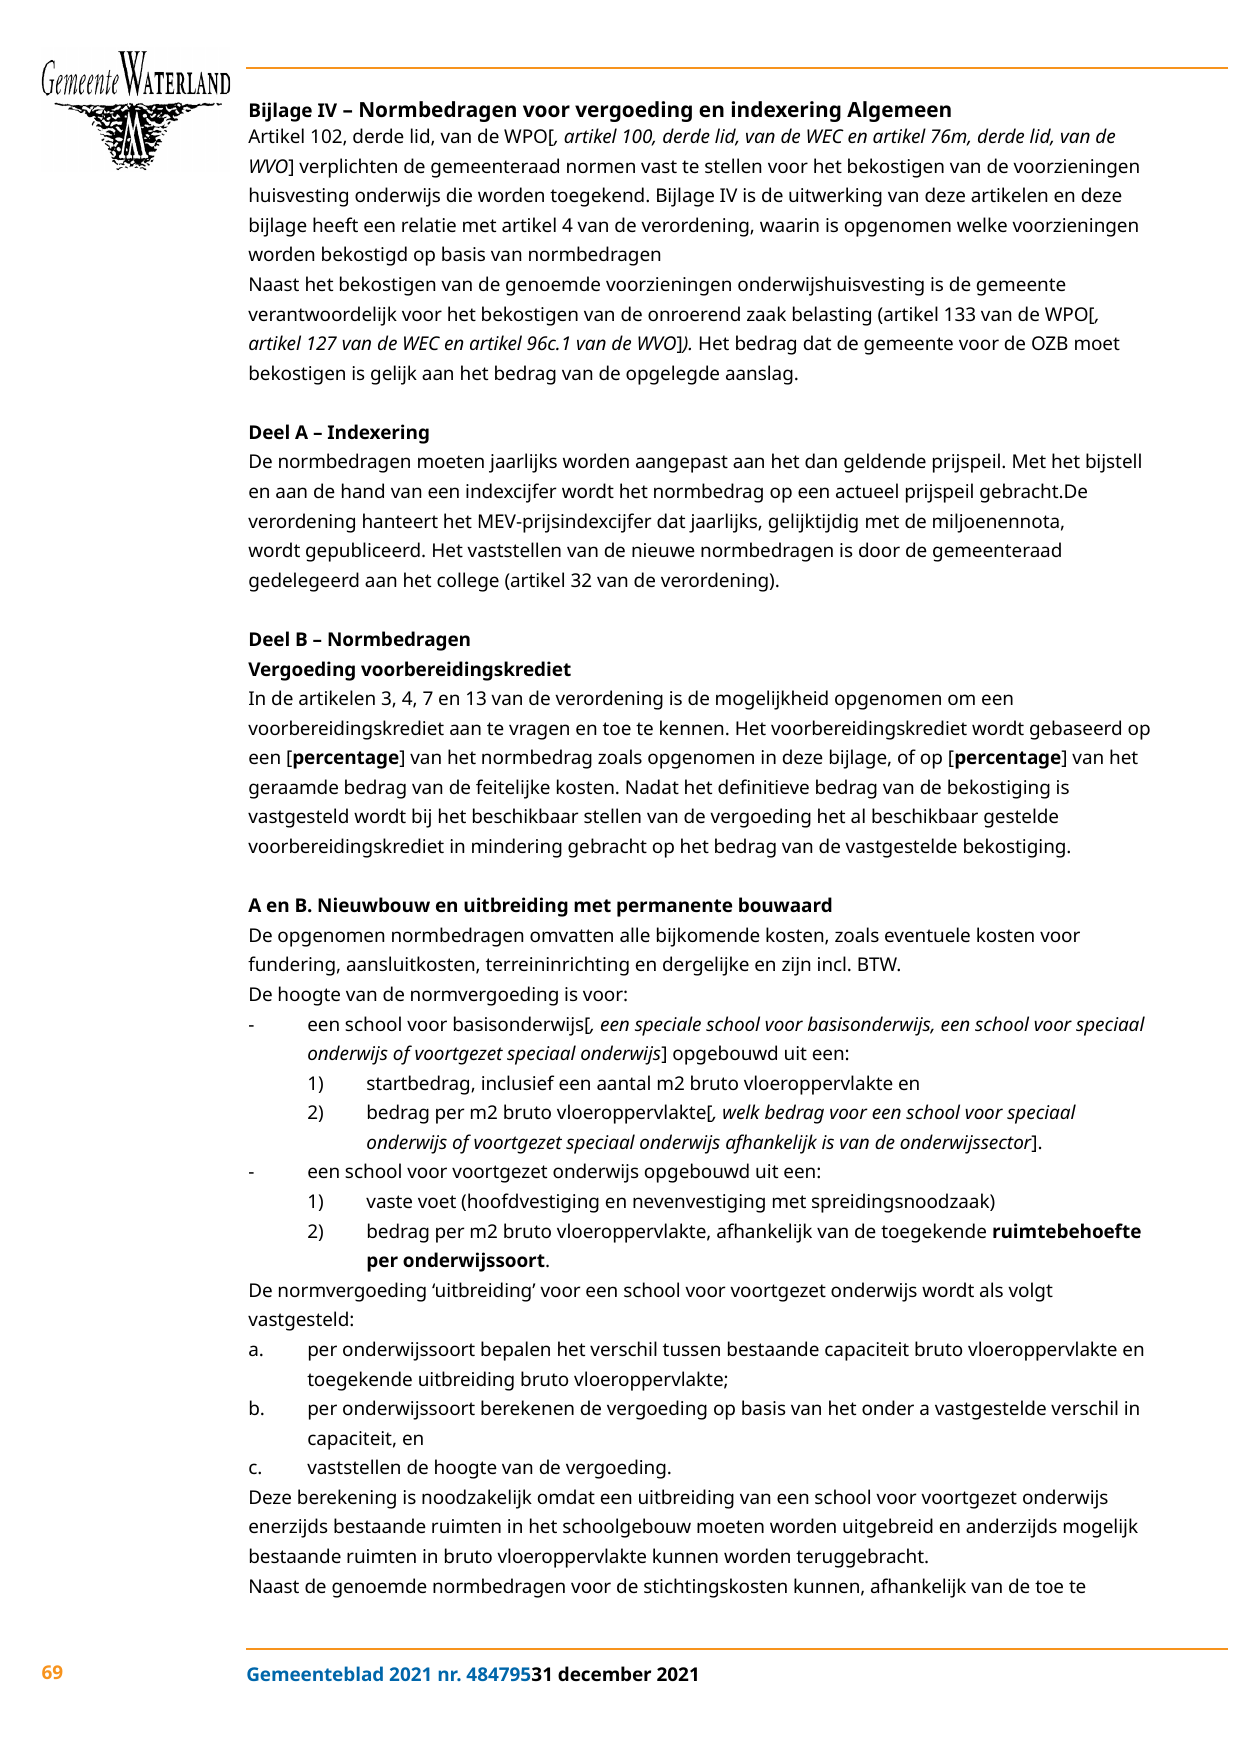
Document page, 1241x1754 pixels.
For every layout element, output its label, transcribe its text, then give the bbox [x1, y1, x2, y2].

list startbedrag, inclusief een aantal m2 bruto vloeroppervlakte en [307, 1070, 1152, 1096]
text Deel A – Indexering [248, 419, 1152, 445]
list per onderwijssoort bepalen het verschil tussen bestaande capaciteit bruto vloeroppervlakte en toegekende uitbreiding bruto vloeroppervlakte; [248, 1336, 1152, 1392]
text A en B. Nieuwbouw en uitbreiding met permanente bouwaard [248, 892, 1152, 918]
text Bijlage IV – Normbedragen voor vergoeding en indexering Algemeen [248, 95, 1152, 123]
text Naast het bekostigen van de genoemde voorzieningen onderwijshuisvesting is de gemeente verantwoordelijk voor het bekostigen van de onroerend zaak belasting (artikel 133 van de WPO[, artikel 127 van de WEC en artikel 96c.1 van de WVO]). Het bedrag dat de gemeente voor de OZB moet bekostigen is gelijk aan het bedrag van de opgelegde aanslag. [248, 271, 1152, 386]
text Artikel 102, derde lid, van de WPO[, artikel 100, derde lid, van de WEC en artikel 76m, derde lid, van de WVO] verplichten de gemeenteraad normen vast te stellen voor het bekostigen van de voorzieningen huisvesting onderwijs die worden toegekend. Bijlage IV is de uitwerking van deze artikelen en deze bijlage heeft een relatie met artikel 4 van de verordening, waarin is opgenomen welke voorzieningen worden bekostigd op basis van normbedragen [248, 123, 1152, 267]
list per onderwijssoort berekenen de vergoeding op basis van het onder a vastgestelde verschil in capaciteit, en [248, 1395, 1152, 1451]
picture [41, 47, 231, 172]
list vaststellen de hoogte van de vergoeding. [248, 1454, 1152, 1480]
text In de artikelen 3, 4, 7 en 13 van de verordening is de mogelijkheid opgenomen om een voorbereidingskrediet aan te vragen en toe te kennen. Het voorbereidingskrediet wordt gebaseerd op een [percentage] van het normbedrag zoals opgenomen in deze bijlage, of op [percentage] van het geraamde bedrag van de feitelijke kosten. Nadat het definitieve bedrag van de bekostiging is vastgesteld wordt bij het beschikbaar stellen van de vergoeding het al beschikbaar gestelde voorbereidingskrediet in mindering gebracht op het bedrag van de vastgestelde bekostiging. [248, 685, 1152, 859]
text De normvergoeding ‘uitbreiding’ voor een school voor voortgezet onderwijs wordt als volgt vastgesteld: [248, 1277, 1152, 1332]
text Vergoeding voorbereidingskrediet [248, 656, 1152, 682]
text De hoogte van de normvergoeding is voor: [248, 981, 1152, 1007]
text De opgenomen normbedragen omvatten alle bijkomende kosten, zoals eventuele kosten voor fundering, aansluitkosten, terreininrichting en dergelijke en zijn incl. BTW. [248, 922, 1152, 977]
text De normbedragen moeten jaarlijks worden aangepast aan het dan geldende prijspeil. Met het bijstellen aan de hand van een indexcijfer wordt het normbedrag op een actueel prijspeil gebracht.De verordening hanteert het MEV-prijsindexcijfer dat jaarlijks, gelijktijdig met de miljoenennota, wordt gepubliceerd. Het vaststellen van de nieuwe normbedragen is door de gemeenteraad gedelegeerd aan het college (artikel 32 van de verordening). [248, 449, 1152, 593]
text Deel B – Normbedragen [248, 626, 1152, 652]
list een school voor basisonderwijs[, een speciale school voor basisonderwijs, een school voor speciaal onderwijs of voortgezet speciaal onderwijs] opgebouwd uit een: [248, 1011, 1152, 1066]
list een school voor voortgezet onderwijs opgebouwd uit een: [248, 1159, 1152, 1184]
list bedrag per m2 bruto vloeroppervlakte[, welk bedrag voor een school voor speciaal onderwijs of voortgezet speciaal onderwijs afhankelijk is van de onderwijssector]. [307, 1099, 1152, 1155]
text Deze berekening is noodzakelijk omdat een uitbreiding van een school voor voortgezet onderwijs enerzijds bestaande ruimten in het schoolgebouw moeten worden uitgebreid en anderzijds mogelijk bestaande ruimten in bruto vloeroppervlakte kunnen worden teruggebracht. [248, 1484, 1152, 1569]
list vaste voet (hoofdvestiging en nevenvestiging met spreidingsnoodzaak) [307, 1188, 1152, 1214]
list bedrag per m2 bruto vloeroppervlakte, afhankelijk van de toegekende ruimtebehoefte per onderwijssoort. [307, 1218, 1152, 1273]
text Naast de genoemde normbedragen voor de stichtingskosten kunnen, afhankelijk van de toe te [248, 1573, 1152, 1599]
